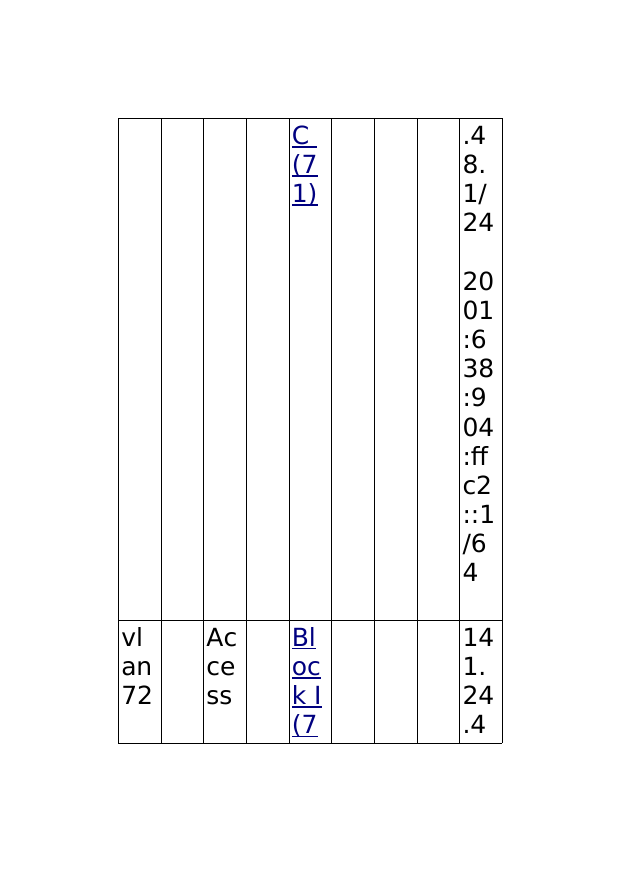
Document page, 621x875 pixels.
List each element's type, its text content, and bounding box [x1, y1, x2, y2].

table_cell Block I (7 [290, 621, 331, 742]
table_cell C (71) [290, 119, 331, 620]
table_cell [418, 621, 459, 742]
table_cell [375, 119, 417, 620]
table_cell [119, 119, 161, 620]
table_cell [204, 119, 246, 620]
table_cell vlan72 [119, 621, 161, 742]
table_cell [375, 621, 417, 742]
table_cell [162, 119, 203, 620]
table_cell Access [204, 621, 246, 742]
table_cell [418, 119, 459, 620]
table_cell [162, 621, 203, 742]
table_cell 141.24.4 [460, 621, 502, 742]
table_cell [247, 119, 289, 620]
table_cell .48.1/24 2001:638:904:ffc2::1/64 [460, 119, 502, 620]
table_cell [247, 621, 289, 742]
table_cell [332, 119, 374, 620]
table_cell [332, 621, 374, 742]
